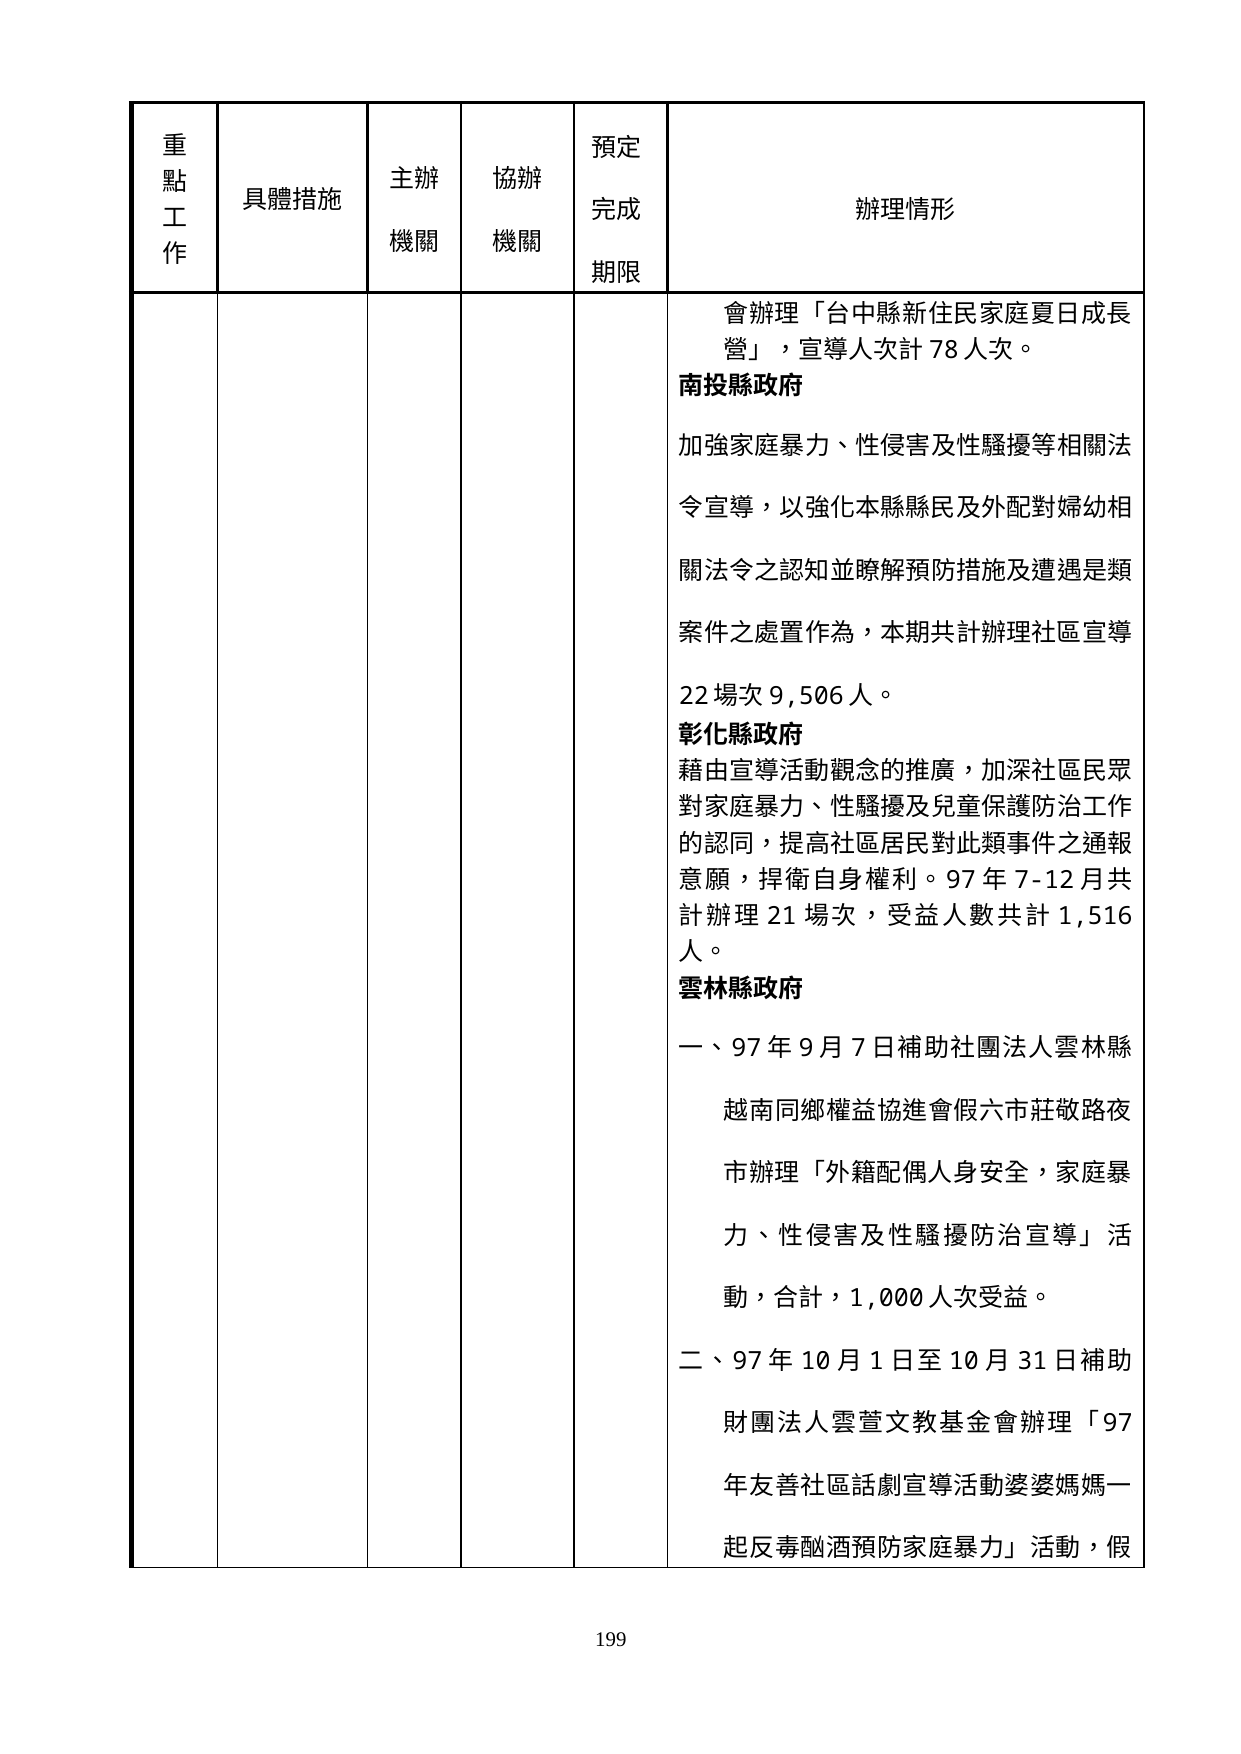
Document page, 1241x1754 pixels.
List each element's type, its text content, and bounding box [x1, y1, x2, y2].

table_header 預定完成期限 [575, 104, 666, 291]
table_header 重點工作 [134, 104, 216, 291]
table_header 具體措施 [219, 104, 366, 291]
table_header 辦理情形 [669, 104, 1143, 291]
table_cell [462, 294, 573, 1567]
table_cell [134, 294, 217, 1567]
table_header 協辦 機關 [462, 104, 573, 291]
table_cell [218, 294, 367, 1567]
table_cell [575, 294, 667, 1567]
table_header 主辦 機關 [369, 104, 460, 291]
table_cell [368, 294, 460, 1567]
table_cell 會辦理「台中縣新住民家庭夏日成長營」，宣導人次計78人次。 南投縣政府 加強家庭暴力、性侵害及性騷擾等相關法令宣導，以強化本縣縣民及外配對婦幼相關法令之認知並瞭解預防措施及遭遇是類案件之處置作為，本期共計辦理社區宣導22場次9,506人。 彰化縣政府 藉由宣導活動觀念的推廣，加深社區民眾對家庭暴力、性騷擾及兒童保護防治工作的認同，提高社區居民對此類事件之通報意願，捍衛自身權利。97年7-12月共計辦理21場次，受益人數共計1,516人。 雲林縣政府 一、97年9月7日補助社團法人雲林縣越南同鄉權益協進會假六市莊敬路夜市辦理「外籍配偶人身安全，家庭暴力、性侵害及性騷擾防治宣導」活動，合計，1,000人次受益。 二、97年10月1日至10月31日補助財團法人雲萱文教基金會辦理「97年友善社區話劇宣導活動婆婆媽媽一起反毒酗酒預防家庭暴力」活動，假 [668, 294, 1143, 1567]
